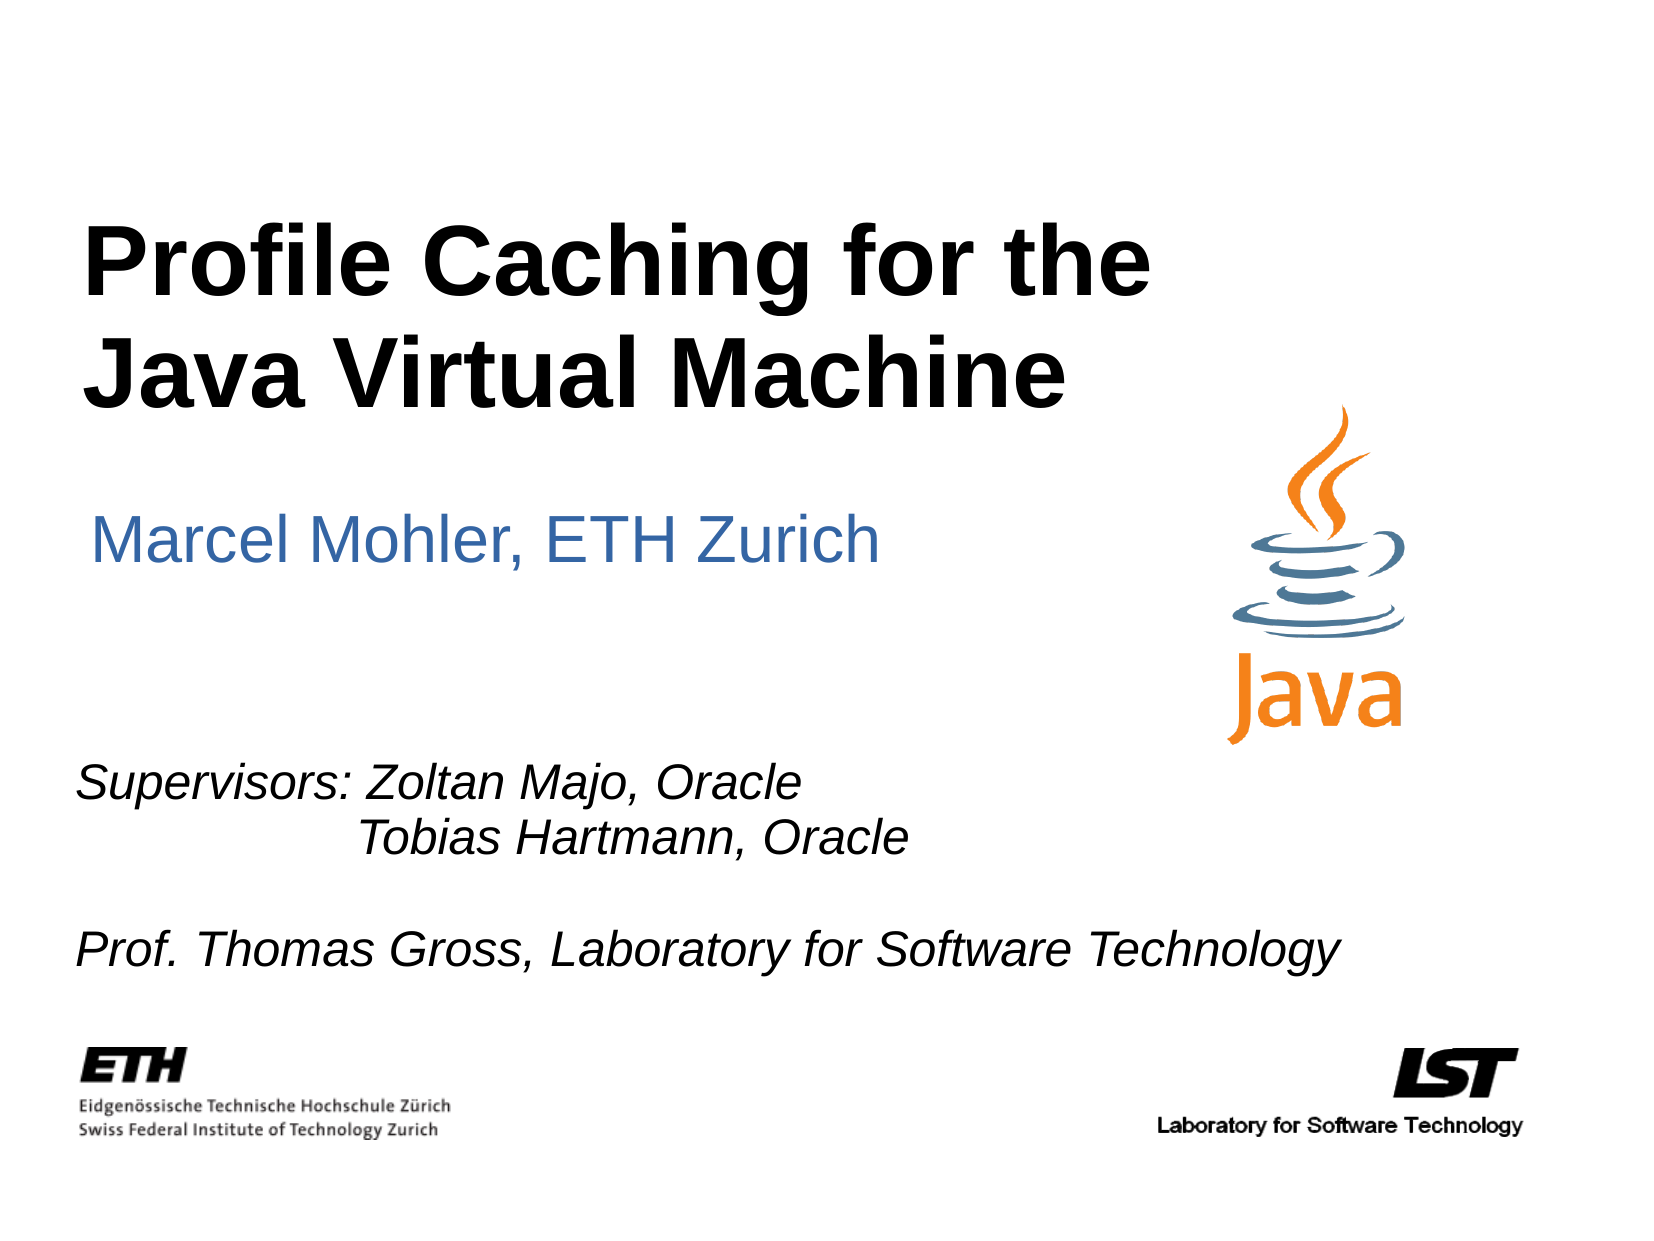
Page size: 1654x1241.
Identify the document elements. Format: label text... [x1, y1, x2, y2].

picture [1155, 1047, 1527, 1141]
picture [78, 1047, 451, 1141]
subtitle Marcel Mohler, ETH Zurich [90, 180, 1579, 900]
picture [1227, 404, 1411, 751]
text_box Supervisors: Zoltan Majo, Oracle Tobias Hartmann, Oracle Prof. Thomas Gross, Laboratory for Software Technology [75, 450, 1564, 1170]
title Profile Caching for the Java Virtual Machine [82, 204, 90, 429]
